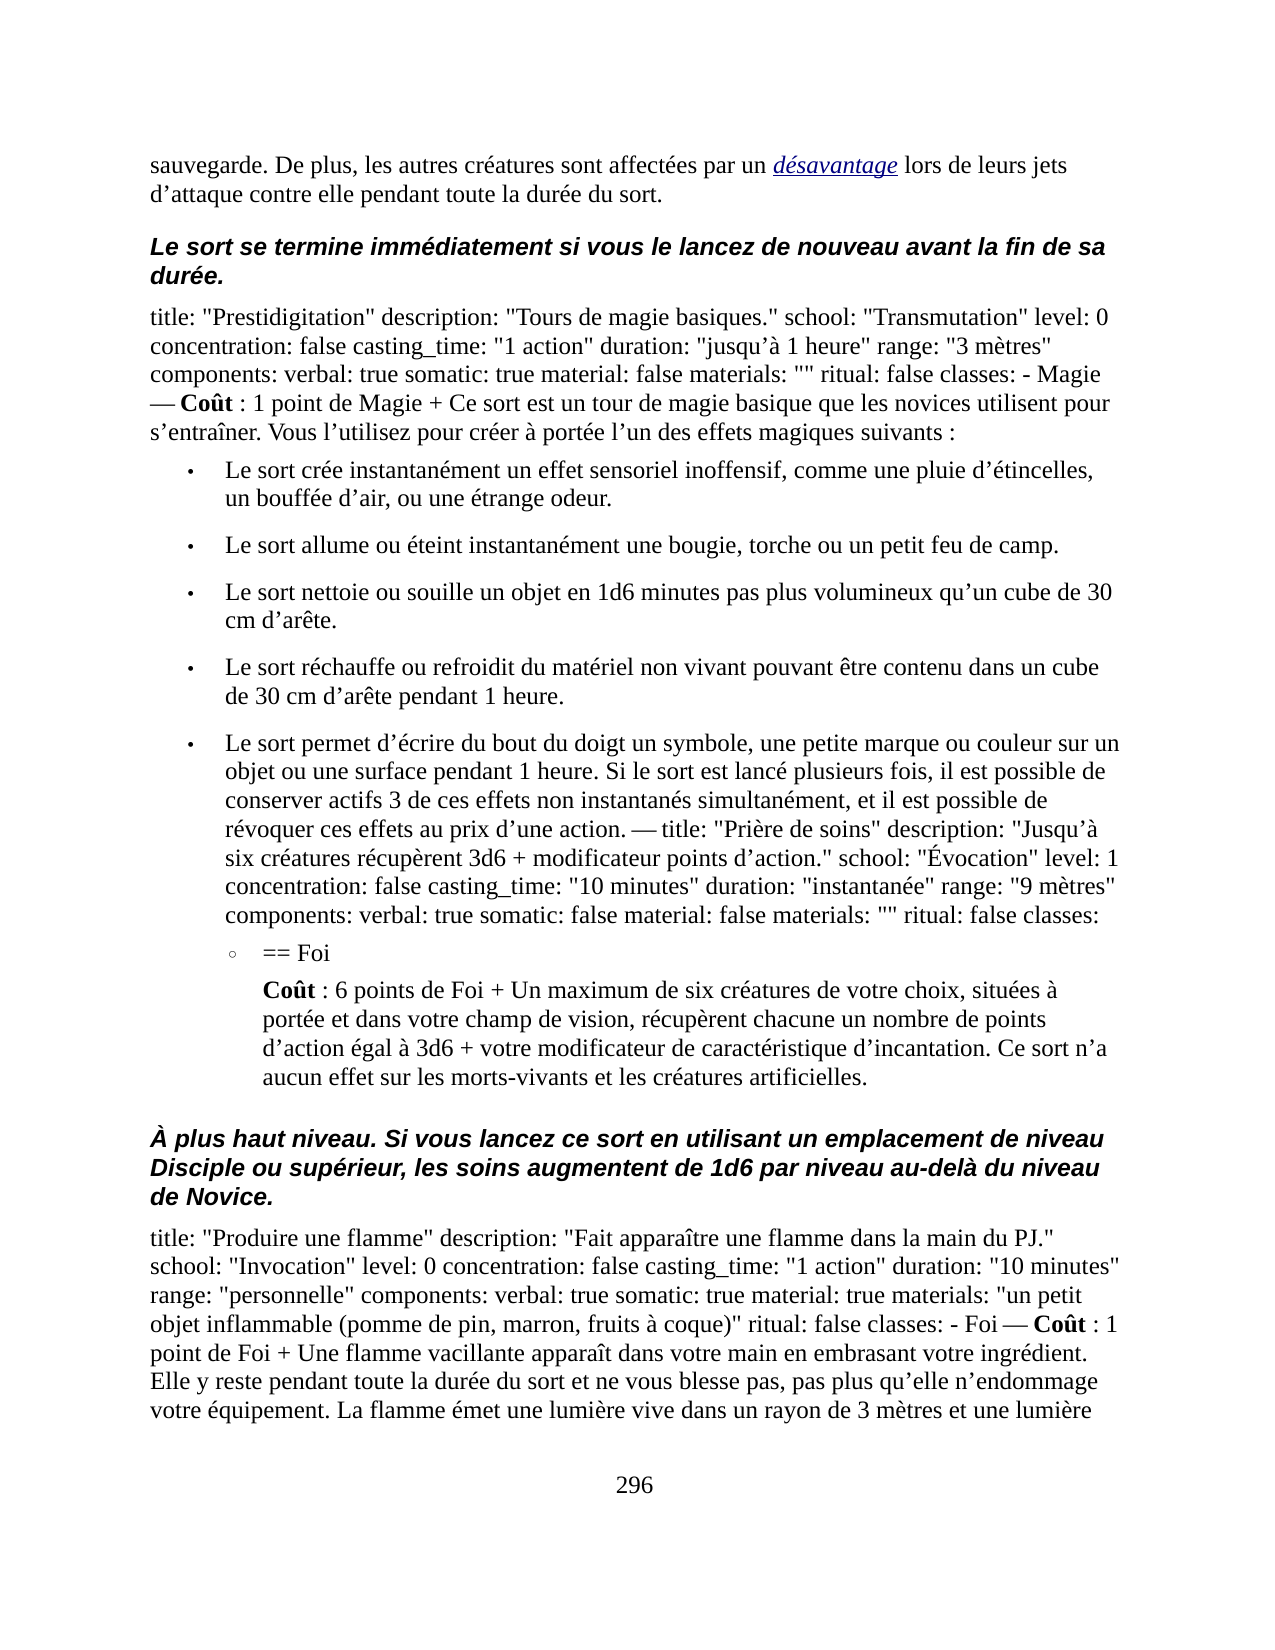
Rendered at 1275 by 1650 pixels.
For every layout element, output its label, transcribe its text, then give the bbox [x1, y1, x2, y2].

list Le sort permet d’écrire du bout du doigt un symbole, une petite marque ou couleur sur un objet ou une surface pendant 1 heure. Si le sort est lancé plusieurs fois, il est possible de conserver actifs 3 de ces effets non instantanés simultanément, et il est possible de révoquer ces effets au prix d’une action. — title: "Prière de soins" description: "Jusqu’à six créatures récupèrent 3d6 + modificateur points d’action." school: "Évocation" level: 1 concentration: false casting_time: "10 minutes" duration: "instantanée" range: "9 mètres" components: verbal: true somatic: false material: false materials: "" ritual: false classes: [187, 728, 1125, 929]
text title: "Produire une flamme" description: "Fait apparaître une flamme dans la main du PJ." school: "Invocation" level: 0 concentration: false casting_time: "1 action" duration: "10 minutes" range: "personnelle" components: verbal: true somatic: true material: true materials: "un petit objet inflammable (pomme de pin, marron, fruits à coque)" ritual: false classes: - Foi — Coût : 1 point de Foi + Une flamme vacillante apparaît dans votre main en embrasant votre ingrédient. Elle y reste pendant toute la durée du sort et ne vous blesse pas, pas plus qu’elle n’endommage votre équipement. La flamme émet une lumière vive dans un rayon de 3 mètres et une lumière [150, 1223, 1125, 1424]
subtitle À plus haut niveau. Si vous lancez ce sort en utilisant un emplacement de niveau Disciple ou supérieur, les soins augmentent de 1d6 par niveau au-delà du niveau de Novice. [150, 1124, 1125, 1210]
list Coût : 6 points de Foi + Un maximum de six créatures de votre choix, situées à portée et dans votre champ de vision, récupèrent chacune un nombre de points d’action égal à 3d6 + votre modificateur de caractéristique d’incantation. Ce sort n’a aucun effet sur les morts-vivants et les créatures artificielles. [225, 976, 1125, 1091]
text title: "Prestidigitation" description: "Tours de magie basiques." school: "Transmutation" level: 0 concentration: false casting_time: "1 action" duration: "jusqu’à 1 heure" range: "3 mètres" components: verbal: true somatic: true material: false materials: "" ritual: false classes: - Magie — Coût : 1 point de Magie + Ce sort est un tour de magie basique que les novices utilisent pour s’entraîner. Vous l’utilisez pour créer à portée l’un des effets magiques suivants : [150, 302, 1125, 446]
list Le sort crée instantanément un effet sensoriel inoffensif, comme une pluie d’étincelles, un bouffée d’air, ou une étrange odeur. [187, 455, 1125, 512]
list Le sort allume ou éteint instantanément une bougie, torche ou un petit feu de camp. [187, 530, 1125, 559]
list Le sort nettoie ou souille un objet en 1d6 minutes pas plus volumineux qu’un cube de 30 cm d’arête. [187, 577, 1125, 634]
list == Foi [225, 938, 1125, 967]
list Le sort réchauffe ou refroidit du matériel non vivant pouvant être contenu dans un cube de 30 cm d’arête pendant 1 heure. [187, 652, 1125, 710]
subtitle Le sort se termine immédiatement si vous le lancez de nouveau avant la fin de sa durée. [150, 232, 1125, 289]
text sauvegarde. De plus, les autres créatures sont affectées par un désavantage lors de leurs jets d’attaque contre elle pendant toute la durée du sort. [150, 150, 1125, 207]
